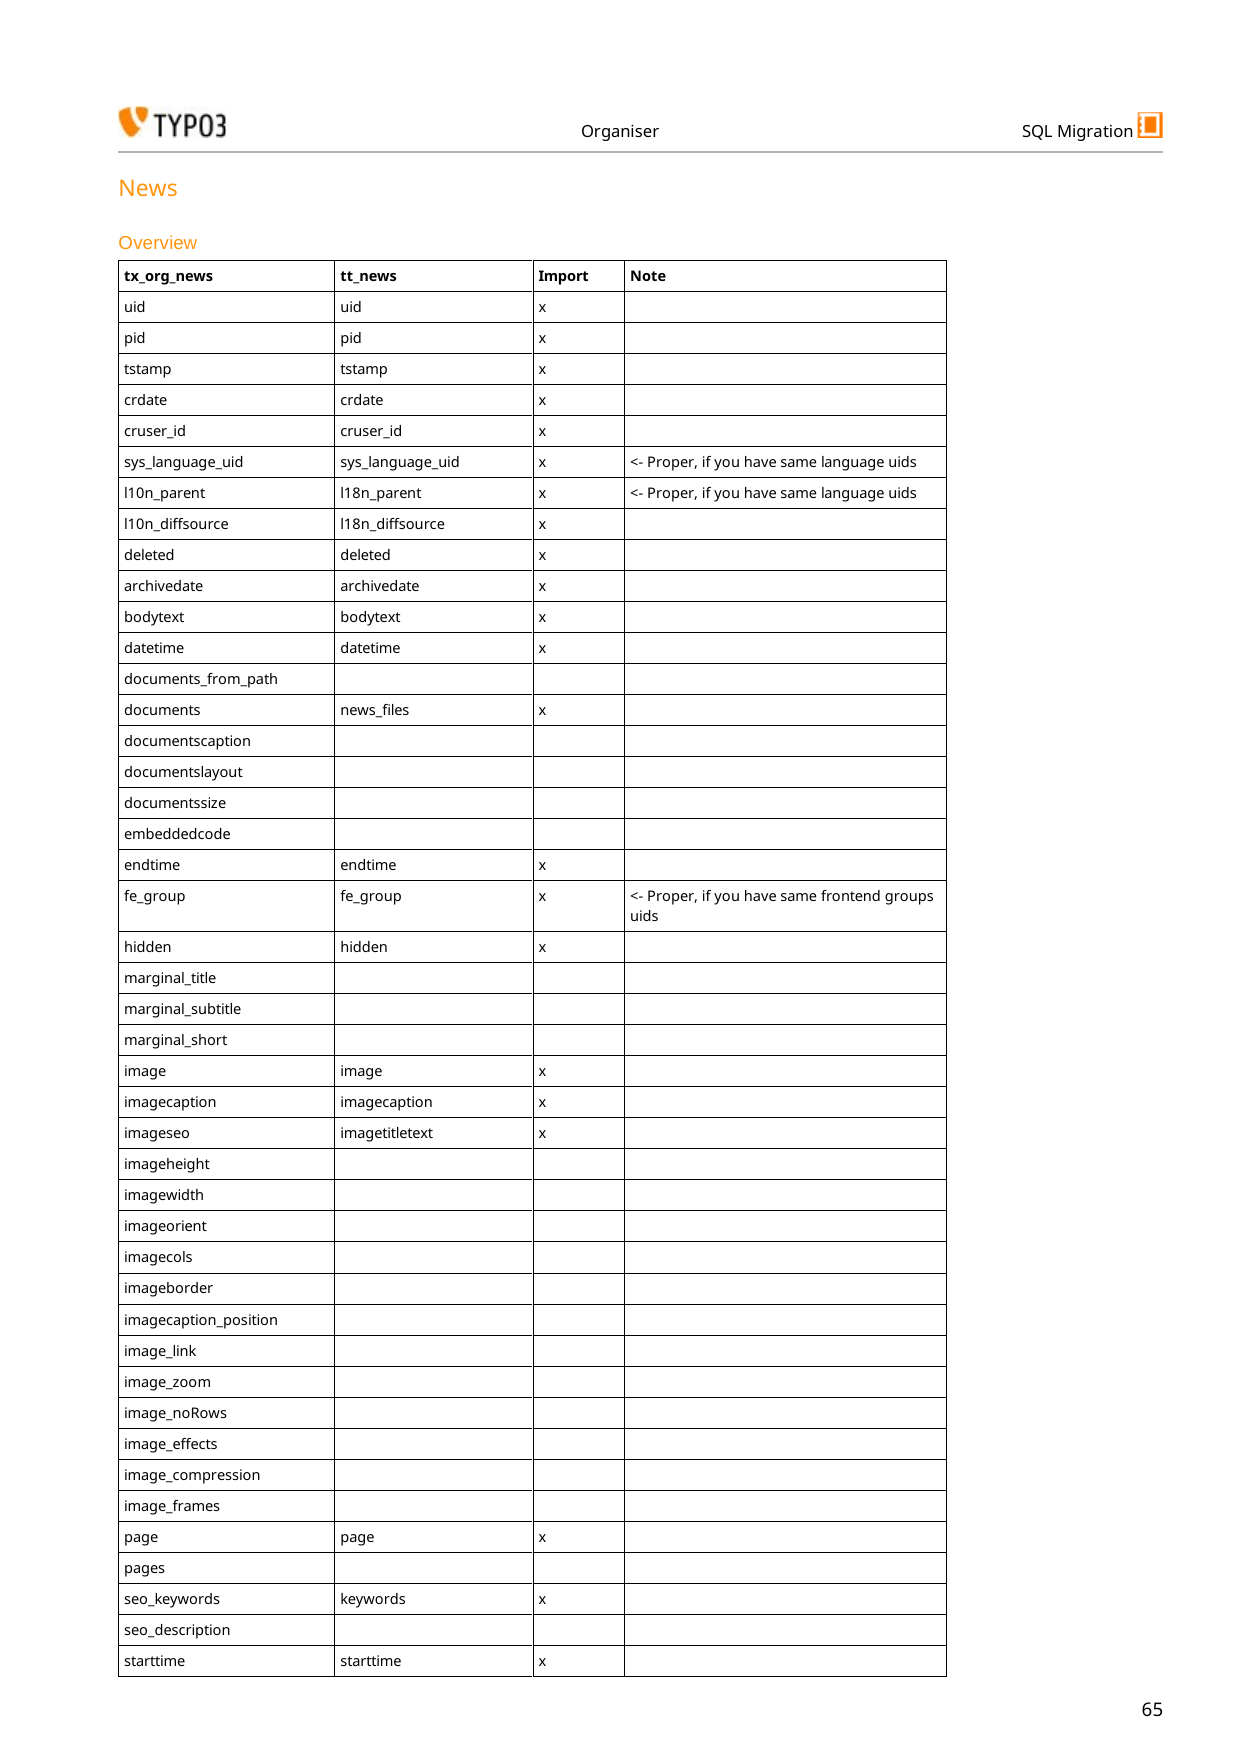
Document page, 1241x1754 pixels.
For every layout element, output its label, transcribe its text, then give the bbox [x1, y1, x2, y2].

table_cell [534, 994, 624, 1024]
table_cell [534, 1149, 624, 1179]
table_cell documentscaption [119, 726, 334, 756]
table_cell [625, 416, 946, 446]
table_cell [335, 1553, 532, 1583]
table_cell [625, 1429, 946, 1459]
table_cell [625, 1336, 946, 1366]
table_cell <- Proper, if you have same language uids [625, 447, 946, 477]
table_cell [534, 1180, 624, 1210]
table_cell [534, 757, 624, 787]
table_cell uid [335, 292, 532, 322]
table_cell page [119, 1522, 334, 1552]
table_cell [625, 932, 946, 962]
table_cell [625, 757, 946, 787]
table_cell crdate [119, 385, 334, 415]
table_cell [625, 292, 946, 322]
table_cell [625, 1149, 946, 1179]
table_cell [335, 963, 532, 993]
table_cell documentssize [119, 788, 334, 818]
table_cell [625, 1367, 946, 1397]
table_cell [625, 1211, 946, 1241]
table_cell [534, 726, 624, 756]
table_cell [625, 726, 946, 756]
table_cell [625, 1522, 946, 1552]
table_cell l18n_diffsource [335, 509, 532, 539]
table_cell x [534, 1118, 624, 1148]
table_cell sys_language_uid [335, 447, 532, 477]
table_cell [534, 1367, 624, 1397]
table_cell image_frames [119, 1491, 334, 1521]
table_cell bodytext [335, 602, 532, 632]
table_cell [534, 1491, 624, 1521]
table_cell [534, 788, 624, 818]
table_cell [625, 540, 946, 570]
table_cell pid [119, 323, 334, 353]
table_cell crdate [335, 385, 532, 415]
table_cell [625, 323, 946, 353]
table_cell [625, 1274, 946, 1304]
table_cell tstamp [119, 354, 334, 384]
table_cell x [534, 540, 624, 570]
table_cell x [534, 1646, 624, 1676]
table_cell x [534, 633, 624, 663]
table_cell imageorient [119, 1211, 334, 1241]
table_cell imagecaption [119, 1087, 334, 1117]
table_cell [335, 757, 532, 787]
table_cell [534, 1460, 624, 1490]
table_cell [534, 1398, 624, 1428]
table_cell image [119, 1056, 334, 1086]
table_cell x [534, 478, 624, 508]
table_cell x [534, 1584, 624, 1614]
table_cell imagewidth [119, 1180, 334, 1210]
subtitle News [118, 172, 1163, 203]
table_cell x [534, 1087, 624, 1117]
subtitle Overview [118, 233, 1163, 254]
table_cell x [534, 509, 624, 539]
table_cell fe_group [119, 881, 334, 931]
table_cell [625, 695, 946, 725]
table_cell [534, 963, 624, 993]
table_cell [534, 1553, 624, 1583]
table_cell [625, 1491, 946, 1521]
table_cell l10n_diffsource [119, 509, 334, 539]
table_cell [335, 1274, 532, 1304]
table_cell image_noRows [119, 1398, 334, 1428]
table_cell [335, 1211, 532, 1241]
table_cell page [335, 1522, 532, 1552]
table_cell [335, 1491, 532, 1521]
table_cell x [534, 292, 624, 322]
table_cell [625, 1398, 946, 1428]
table_cell [335, 1025, 532, 1055]
table_cell [625, 1553, 946, 1583]
table_cell starttime [119, 1646, 334, 1676]
table_cell [625, 1646, 946, 1676]
table_cell datetime [335, 633, 532, 663]
table_cell image_effects [119, 1429, 334, 1459]
table_cell <- Proper, if you have same frontend groups uids [625, 881, 946, 931]
picture [118, 106, 227, 138]
table_cell [335, 1242, 532, 1273]
table_cell imagetitletext [335, 1118, 532, 1148]
table_cell imagecaption [335, 1087, 532, 1117]
table_cell documents [119, 695, 334, 725]
table_cell [534, 819, 624, 849]
table_cell l10n_parent [119, 478, 334, 508]
table_cell [625, 354, 946, 384]
table_cell [534, 1025, 624, 1055]
table_cell x [534, 695, 624, 725]
table_cell imagecaption_position [119, 1305, 334, 1335]
table_cell <- Proper, if you have same language uids [625, 478, 946, 508]
table_cell [625, 1087, 946, 1117]
table_cell imagecols [119, 1242, 334, 1273]
table_cell cruser_id [335, 416, 532, 446]
table_cell [625, 1180, 946, 1210]
table_cell archivedate [119, 571, 334, 601]
table_cell marginal_short [119, 1025, 334, 1055]
table_cell [625, 1056, 946, 1086]
table_cell [335, 1367, 532, 1397]
table_cell x [534, 850, 624, 880]
table_cell [625, 1118, 946, 1148]
table_cell marginal_subtitle [119, 994, 334, 1024]
table_header Note [625, 261, 946, 291]
table_cell [625, 509, 946, 539]
table_cell [625, 994, 946, 1024]
table_cell x [534, 881, 624, 931]
table_cell imageseo [119, 1118, 334, 1148]
table_cell [534, 1305, 624, 1335]
table_cell seo_description [119, 1615, 334, 1645]
table_cell endtime [119, 850, 334, 880]
table_cell datetime [119, 633, 334, 663]
table_cell [335, 1398, 532, 1428]
table_cell [625, 385, 946, 415]
table_cell x [534, 416, 624, 446]
table_cell [335, 1429, 532, 1459]
table_cell [625, 1615, 946, 1645]
table_cell [625, 633, 946, 663]
table_cell uid [119, 292, 334, 322]
table_cell [625, 819, 946, 849]
table_cell x [534, 354, 624, 384]
table_cell image_compression [119, 1460, 334, 1490]
table_cell hidden [119, 932, 334, 962]
table_cell l18n_parent [335, 478, 532, 508]
table_cell cruser_id [119, 416, 334, 446]
table_cell marginal_title [119, 963, 334, 993]
table_cell endtime [335, 850, 532, 880]
table_cell [625, 1242, 946, 1273]
table_cell pages [119, 1553, 334, 1583]
table_cell seo_keywords [119, 1584, 334, 1614]
table_cell x [534, 932, 624, 962]
table_cell [534, 1274, 624, 1304]
table_cell x [534, 447, 624, 477]
table_cell fe_group [335, 881, 532, 931]
table_cell [625, 1305, 946, 1335]
table_cell [625, 571, 946, 601]
table_cell [335, 1460, 532, 1490]
table_cell deleted [119, 540, 334, 570]
table_cell documentslayout [119, 757, 334, 787]
table_cell [335, 664, 532, 694]
table_cell x [534, 571, 624, 601]
table_cell deleted [335, 540, 532, 570]
table_header tx_org_news [119, 261, 334, 291]
table_cell [335, 1336, 532, 1366]
table_cell x [534, 385, 624, 415]
table_cell x [534, 1522, 624, 1552]
table_cell imageborder [119, 1274, 334, 1304]
table_cell [534, 1429, 624, 1459]
table_cell x [534, 602, 624, 632]
table_cell [534, 664, 624, 694]
table_cell [534, 1242, 624, 1273]
table_cell [625, 1025, 946, 1055]
table_cell sys_language_uid [119, 447, 334, 477]
table_cell x [534, 323, 624, 353]
table_cell [335, 1180, 532, 1210]
table_cell [335, 994, 532, 1024]
table_cell [625, 664, 946, 694]
table_cell news_files [335, 695, 532, 725]
table_cell [534, 1211, 624, 1241]
table_cell [335, 819, 532, 849]
table_cell image_link [119, 1336, 334, 1366]
table_cell image [335, 1056, 532, 1086]
table_cell [625, 850, 946, 880]
table_cell embeddedcode [119, 819, 334, 849]
table_header Import [534, 261, 624, 291]
table_cell pid [335, 323, 532, 353]
table_cell [625, 1460, 946, 1490]
table_cell [625, 963, 946, 993]
table_cell [625, 602, 946, 632]
picture [1137, 112, 1163, 138]
table_cell x [534, 1056, 624, 1086]
table_cell keywords [335, 1584, 532, 1614]
table_cell [335, 1149, 532, 1179]
table_cell [335, 788, 532, 818]
table_cell [534, 1615, 624, 1645]
table_cell hidden [335, 932, 532, 962]
table_cell starttime [335, 1646, 532, 1676]
table_cell archivedate [335, 571, 532, 601]
table_cell [335, 726, 532, 756]
table_cell documents_from_path [119, 664, 334, 694]
table_cell [335, 1615, 532, 1645]
table_cell imageheight [119, 1149, 334, 1179]
table_cell [625, 1584, 946, 1614]
table_cell image_zoom [119, 1367, 334, 1397]
table_cell [335, 1305, 532, 1335]
table_cell [534, 1336, 624, 1366]
table_cell tstamp [335, 354, 532, 384]
table_cell [625, 788, 946, 818]
table_header tt_news [335, 261, 532, 291]
table_cell bodytext [119, 602, 334, 632]
